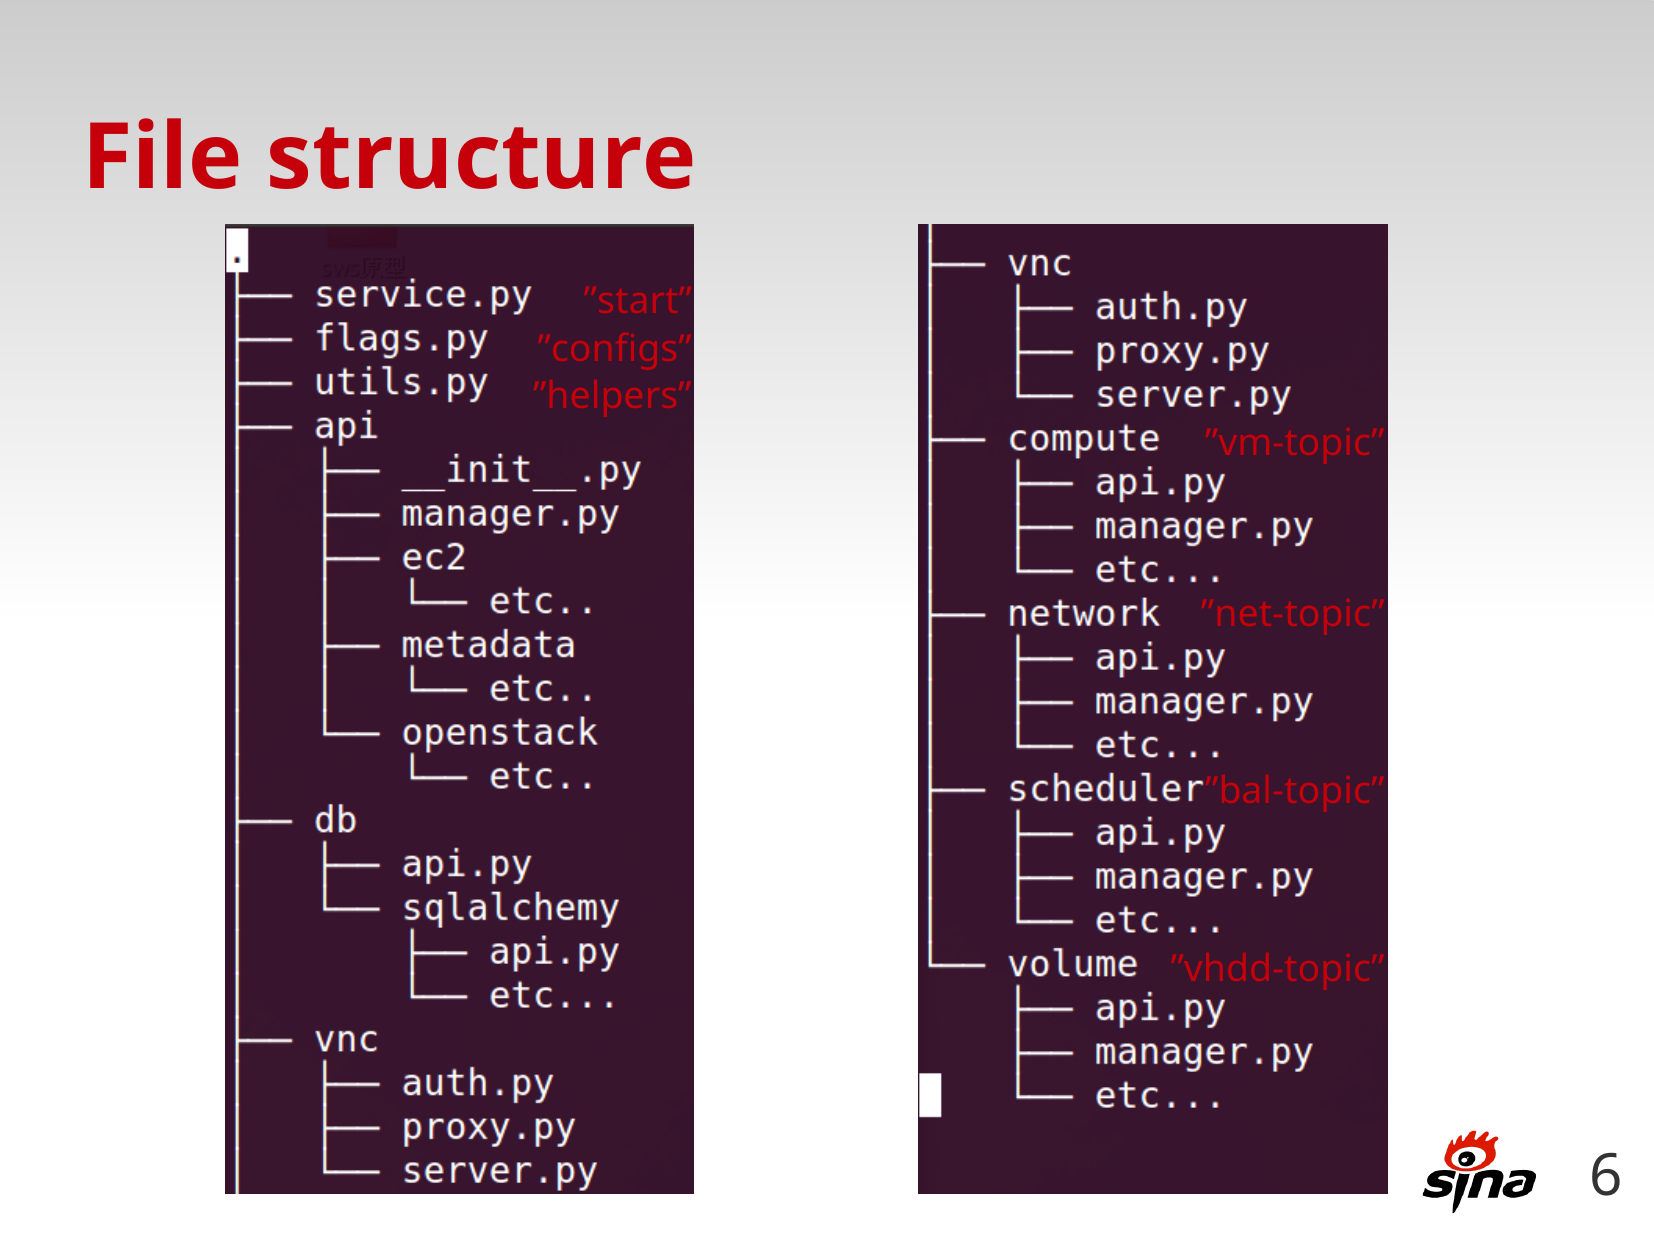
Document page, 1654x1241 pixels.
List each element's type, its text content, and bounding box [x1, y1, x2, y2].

text_box ”bal-topic” [1099, 761, 1400, 818]
text_box ”net-topic” [1099, 583, 1400, 641]
picture [1394, 1087, 1564, 1241]
text_box ”vm-topic” [1099, 412, 1400, 470]
picture [225, 224, 694, 1194]
picture [918, 224, 1388, 1194]
text_box ”configs” [406, 328, 707, 365]
title File structure [82, 49, 1571, 257]
text_box ”start” [406, 270, 707, 328]
text_box ”helpers” [406, 365, 707, 423]
text_box ”vhdd-topic” [1099, 938, 1400, 996]
